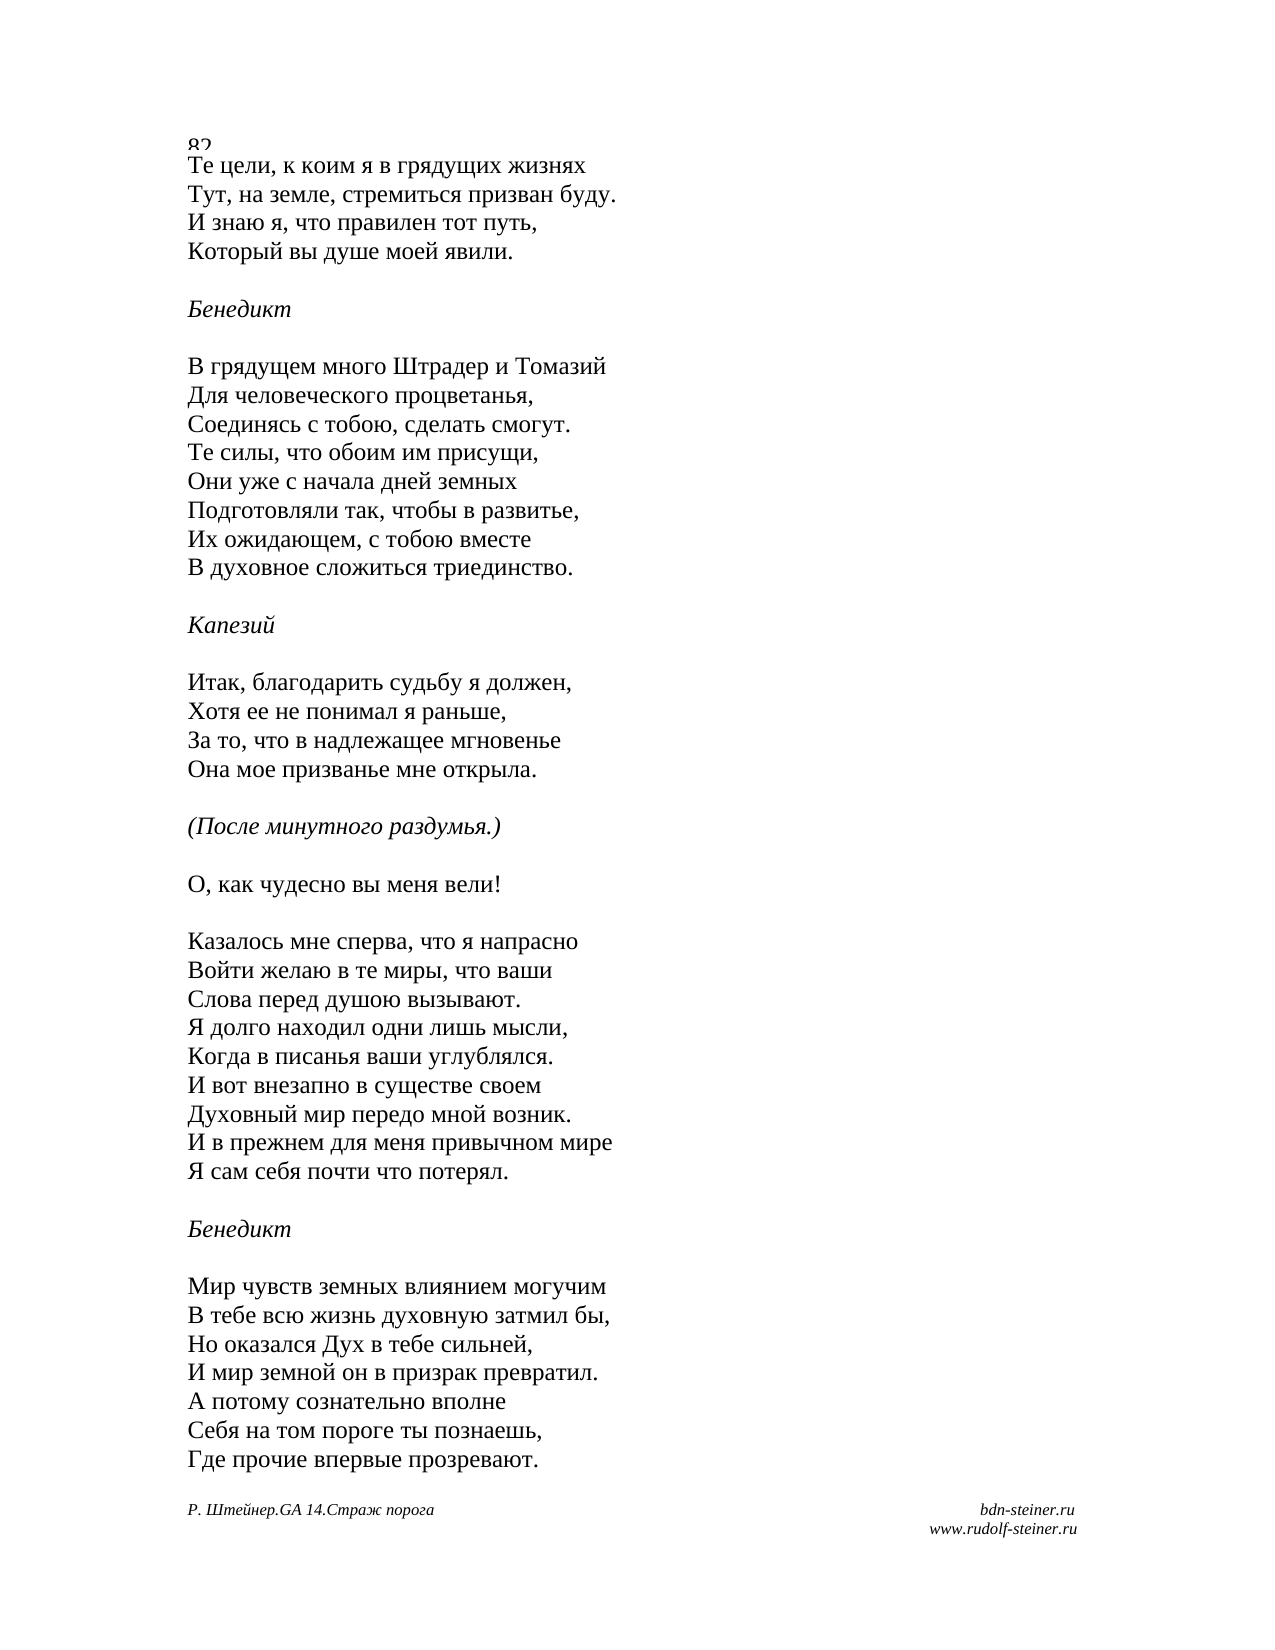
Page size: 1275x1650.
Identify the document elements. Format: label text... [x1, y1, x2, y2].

text Итак, благодарить судьбу я должен, Хотя ее не понимал я раньше, За то, что в надлежащее мгновенье Она мое призванье мне открыла. [187, 667, 1087, 782]
text В грядущем много Штрадер и Томазий Для человеческого процветанья, Соединясь с тобою, сделать смогут. Те силы, что обоим им присущи, Они уже с начала дней земных Подготовляли так, чтобы в развитье, Их ожидающем, с тобою вместе В духовное сложиться триединство. [187, 351, 1087, 581]
text Бенедикт [187, 1214, 1087, 1242]
text Те цели, к коим я в грядущих жизнях Тут, на земле, стремиться призван буду. И знаю я, что правилен тот путь, Который вы душе моей явили. [187, 150, 1087, 265]
text Капезий [187, 610, 1087, 639]
text Казалось мне сперва, что я напрасно Войти желаю в те миры, что ваши Слова перед душою вызывают. Я долго находил одни лишь мысли, Когда в писанья ваши углублялся. И вот внезапно в существе своем Духовный мир передо мной возник. И в прежнем для меня привычном мире Я сам себя почти что потерял. [187, 926, 1087, 1185]
text О, как чудесно вы меня вели! [187, 869, 1087, 897]
text Мир чувств земных влиянием могучим В тебе всю жизнь духовную затмил бы, Но оказался Дух в тебе сильней, И мир земной он в призрак превратил. А потому сознательно вполне Себя на том пороге ты познаешь, Где прочие впервые прозревают. [187, 1271, 1087, 1472]
text (После минутного раздумья.) [187, 811, 1087, 840]
text Бенедикт [187, 294, 1087, 322]
